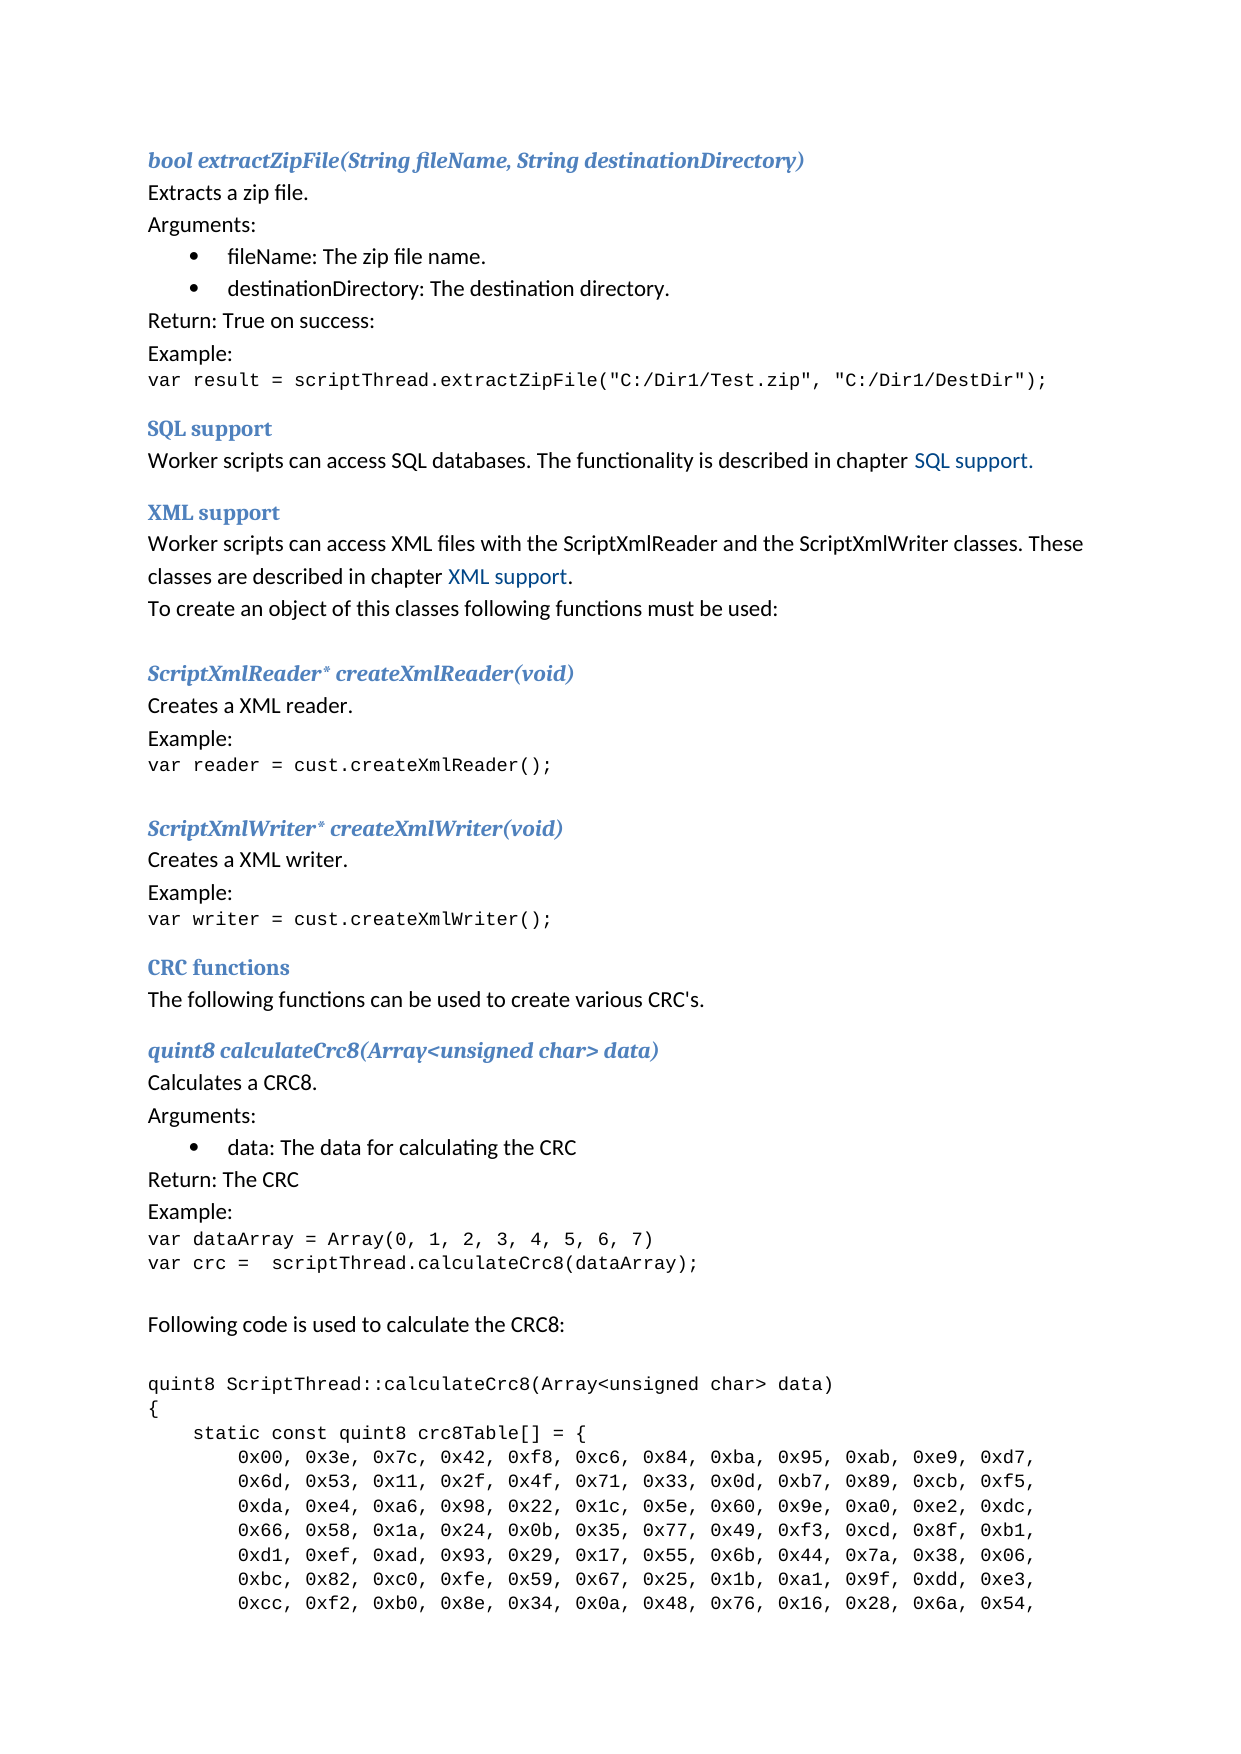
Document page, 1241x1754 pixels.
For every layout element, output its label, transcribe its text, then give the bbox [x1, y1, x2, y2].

text Extracts a zip file. [148, 178, 1093, 206]
text Example: [148, 878, 1093, 906]
text Creates a XML reader. [148, 691, 1093, 719]
text Creates a XML writer. [148, 846, 1093, 873]
text 0xd1, 0xef, 0xad, 0x93, 0x29, 0x17, 0x55, 0x6b, 0x44, 0x7a, 0x38, 0x06, [148, 1545, 1093, 1567]
text Example: [148, 724, 1093, 752]
text var writer = cust.createXmlWriter(); [148, 910, 1093, 931]
subtitle XML support [148, 499, 1093, 526]
list fileName: The zip file name. [190, 242, 1093, 270]
text 0x00, 0x3e, 0x7c, 0x42, 0xf8, 0xc6, 0x84, 0xba, 0x95, 0xab, 0xe9, 0xd7, [148, 1448, 1093, 1469]
text var result = scriptThread.extractZipFile("C:/Dir1/Test.zip", "C:/Dir1/DestDir"); [148, 371, 1093, 392]
text Worker scripts can access XML files with the ScriptXmlReader and the ScriptXmlWriter classes. These classes are described in chapter XML support. [148, 529, 1093, 590]
text quint8 ScriptThread::calculateCrc8(Array<unsigned char> data) [148, 1375, 1093, 1396]
list data: The data for calculating the CRC [190, 1133, 1093, 1161]
text Example: [148, 1197, 1093, 1225]
text { [148, 1399, 1093, 1420]
text Arguments: [148, 1101, 1093, 1129]
text 0x66, 0x58, 0x1a, 0x24, 0x0b, 0x35, 0x77, 0x49, 0xf3, 0xcd, 0x8f, 0xb1, [148, 1521, 1093, 1542]
subtitle bool extractZipFile(String fileName, String destinationDirectory) [148, 148, 1093, 174]
subtitle SQL support [148, 416, 1093, 442]
subtitle ScriptXmlWriter* createXmlWriter(void) [148, 815, 1093, 842]
text static const quint8 crc8Table[] = { [148, 1423, 1093, 1445]
text Return: True on success: [148, 307, 1093, 334]
text 0xcc, 0xf2, 0xb0, 0x8e, 0x34, 0x0a, 0x48, 0x76, 0x16, 0x28, 0x6a, 0x54, [148, 1594, 1093, 1615]
text 0xda, 0xe4, 0xa6, 0x98, 0x22, 0x1c, 0x5e, 0x60, 0x9e, 0xa0, 0xe2, 0xdc, [148, 1497, 1093, 1518]
list destinationDirectory: The destination directory. [190, 274, 1093, 302]
text var reader = cust.createXmlReader(); [148, 756, 1093, 777]
text Following code is used to calculate the CRC8: [148, 1310, 1093, 1338]
subtitle ScriptXmlReader* createXmlReader(void) [148, 661, 1093, 688]
subtitle CRC functions [148, 955, 1093, 981]
text To create an object of this classes following functions must be used: [148, 594, 1093, 622]
text var crc = scriptThread.calculateCrc8(dataArray); [148, 1254, 1093, 1275]
text Calculates a CRC8. [148, 1068, 1093, 1097]
text var dataArray = Array(0, 1, 2, 3, 4, 5, 6, 7) [148, 1229, 1093, 1251]
subtitle quint8 calculateCrc8(Array<unsigned char> data) [148, 1038, 1093, 1065]
text 0xbc, 0x82, 0xc0, 0xfe, 0x59, 0x67, 0x25, 0x1b, 0xa1, 0x9f, 0xdd, 0xe3, [148, 1570, 1093, 1591]
text The following functions can be used to create various CRC's. [148, 985, 1093, 1013]
text Arguments: [148, 210, 1093, 238]
text Example: [148, 339, 1093, 367]
text 0x6d, 0x53, 0x11, 0x2f, 0x4f, 0x71, 0x33, 0x0d, 0xb7, 0x89, 0xcb, 0xf5, [148, 1472, 1093, 1493]
text Worker scripts can access SQL databases. The functionality is described in chapter SQL support. [148, 446, 1093, 474]
text Return: The CRC [148, 1165, 1093, 1193]
